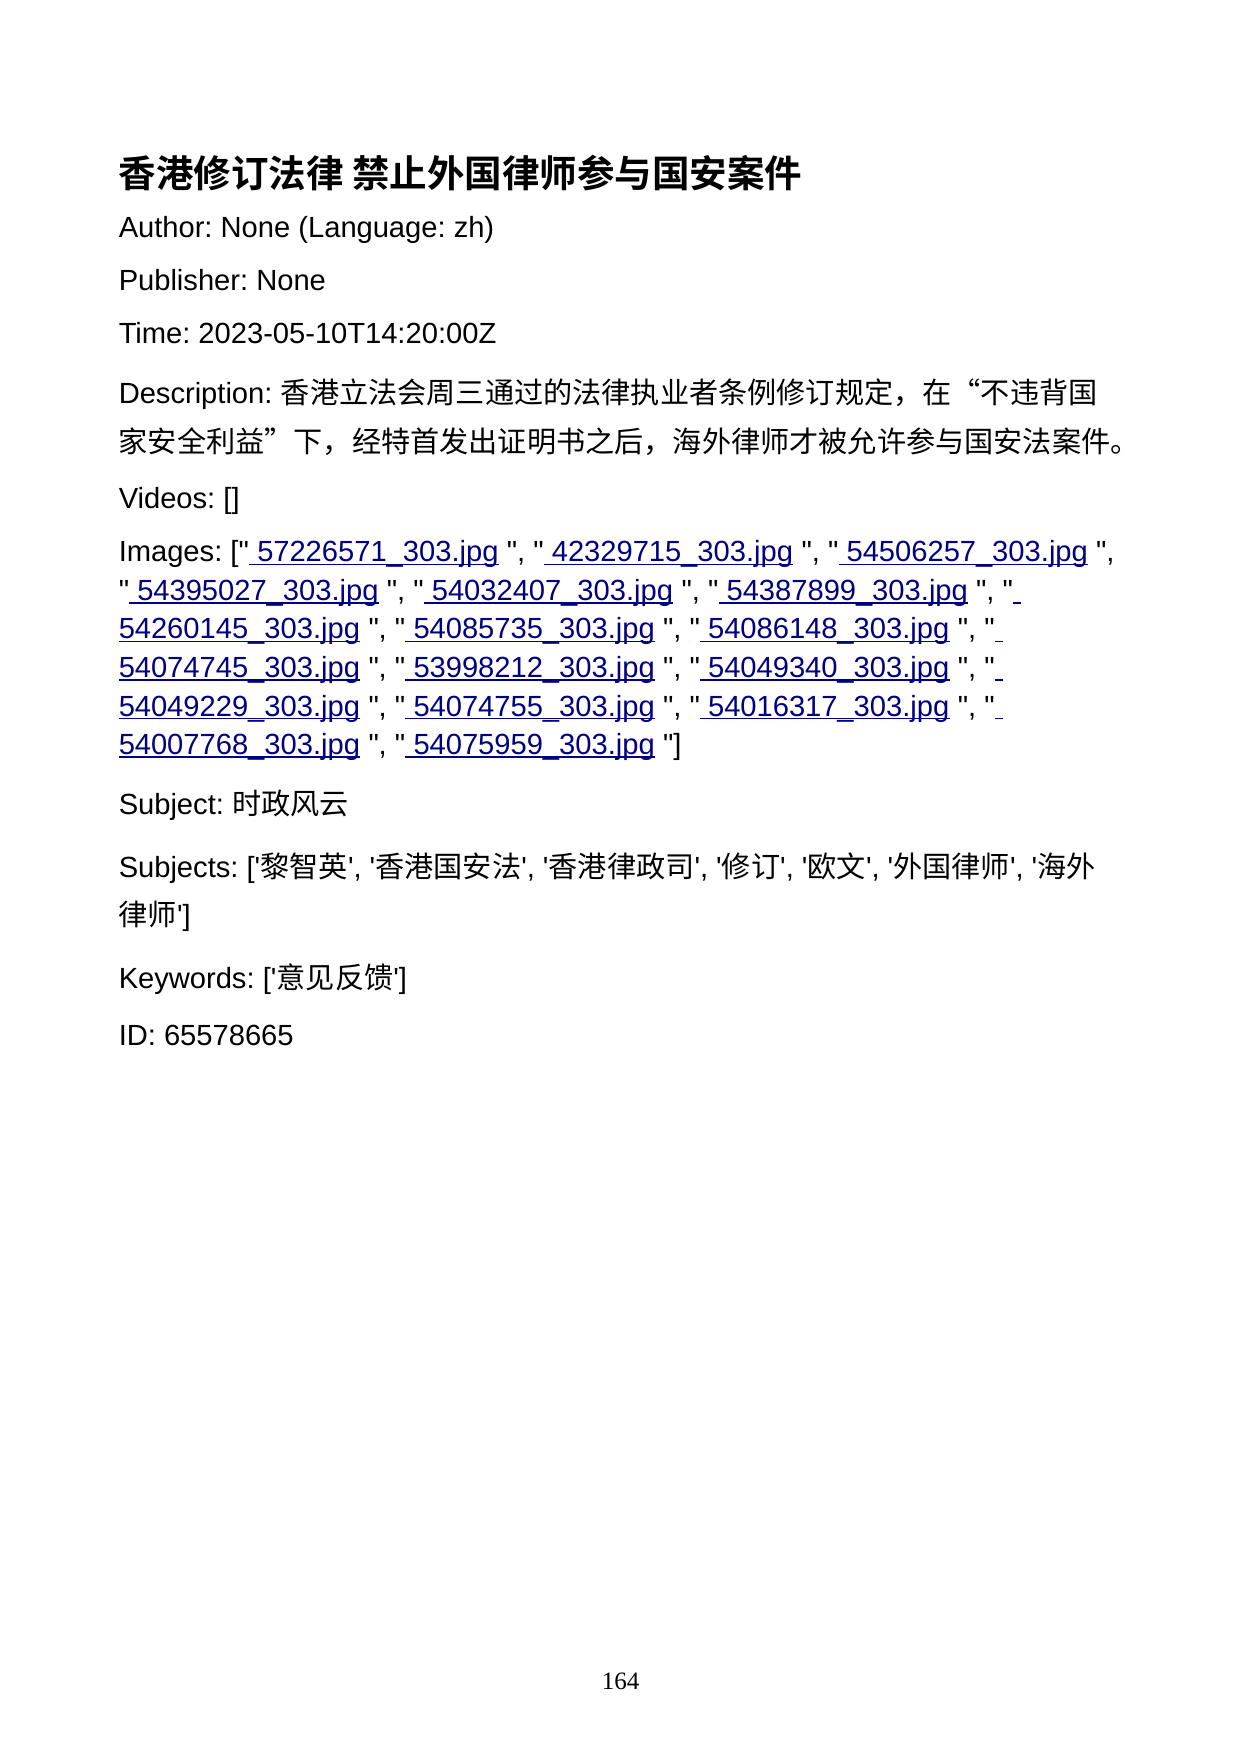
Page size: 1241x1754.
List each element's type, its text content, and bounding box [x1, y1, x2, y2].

text Description: 香港立法会周三通过的法律执业者条例修订规定，在“不违背国家安全利益”下，经特首发出证明书之后，海外律师才被允许参与国安法案件。 [118, 370, 1122, 461]
text Subject: 时政风云 [118, 780, 1122, 823]
text Subjects: ['黎智英', '香港国安法', '香港律政司', '修订', '欧文', '外国律师', '海外律师'] [118, 843, 1122, 934]
text Author: None (Language: zh) [118, 210, 1122, 244]
text Time: 2023-05-10T14:20:00Z [118, 317, 1122, 350]
text Publisher: None [118, 263, 1122, 297]
subtitle 香港修订法律 禁止外国律师参与国安案件 [118, 143, 1122, 198]
text Keywords: ['意见反馈'] [118, 955, 1122, 997]
text Videos: [] [118, 481, 1122, 515]
text ID: 65578665 [118, 1018, 1122, 1052]
text Images: [" 57226571_303.jpg ", " 42329715_303.jpg ", " 54506257_303.jpg ", " 54395027_303.jpg ", " 54032407_303.jpg ", " 54387899_303.jpg ", " 54260145_303.jpg ", " 54085735_303.jpg ", " 54086148_303.jpg ", " 54074745_303.jpg ", " 53998212_303.jpg ", " 54049340_303.jpg ", " 54049229_303.jpg ", " 54074755_303.jpg ", " 54016317_303.jpg ", " 54007768_303.jpg ", " 54075959_303.jpg "] [118, 534, 1122, 761]
